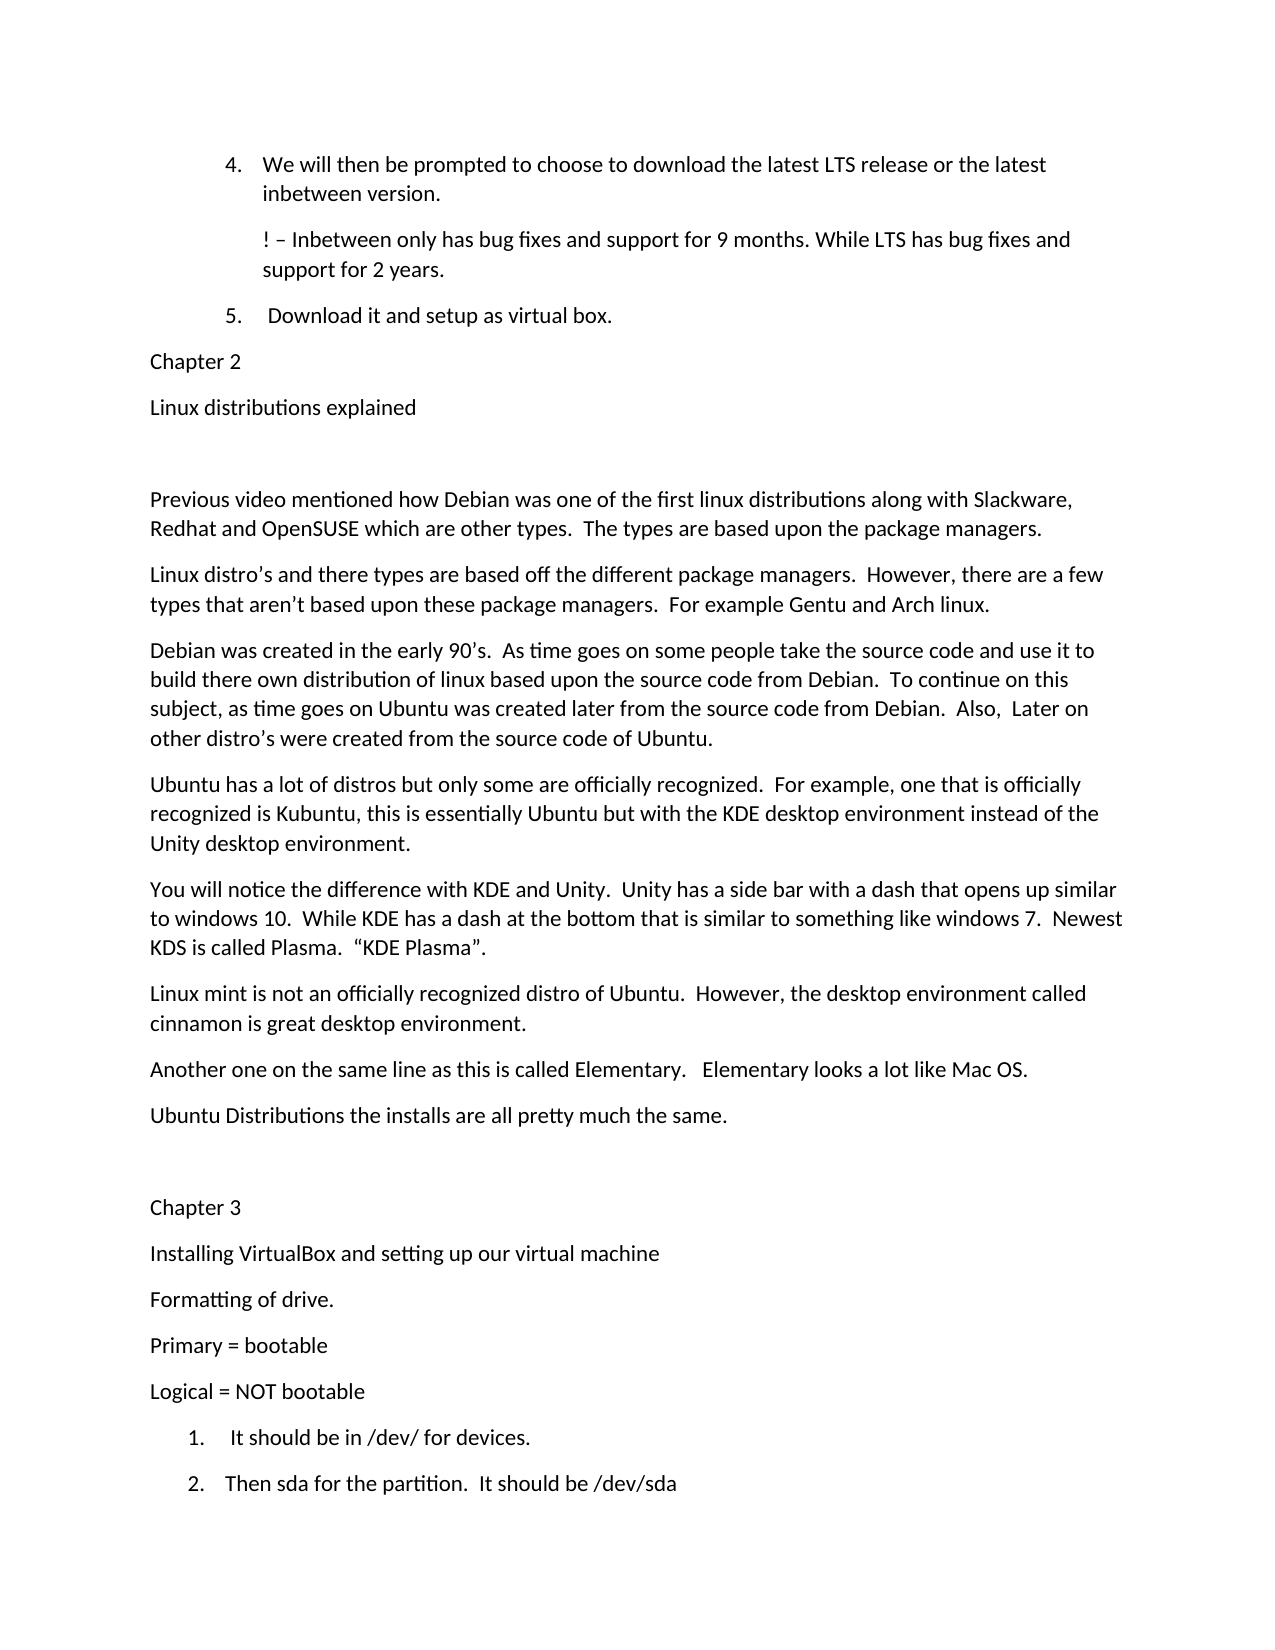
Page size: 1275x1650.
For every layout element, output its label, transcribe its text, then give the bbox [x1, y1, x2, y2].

list ! – Inbetween only has bug fixes and support for 9 months. While LTS has bug fixes and support for 2 years. [262, 225, 1125, 283]
text Linux distro’s and there types are based off the different package managers. However, there are a few types that aren’t based upon these package managers. For example Gentu and Arch linux. [150, 560, 1125, 618]
text Another one on the same line as this is called Elementary. Elementary looks a lot like Mac OS. [150, 1055, 1125, 1083]
text Linux mint is not an officially recognized distro of Ubuntu. However, the desktop environment called cinnamon is great desktop environment. [150, 979, 1125, 1037]
text Chapter 3 [150, 1193, 1125, 1221]
text Installing VirtualBox and setting up our virtual machine [150, 1239, 1125, 1267]
list We will then be prompted to choose to download the latest LTS release or the latest inbetween version. [225, 150, 1125, 207]
text Primary = bootable [150, 1331, 1125, 1359]
list Download it and setup as virtual box. [225, 301, 1125, 329]
text Linux distributions explained [150, 393, 1125, 421]
text Formatting of drive. [150, 1285, 1125, 1313]
text Previous video mentioned how Debian was one of the first linux distributions along with Slackware, Redhat and OpenSUSE which are other types. The types are based upon the package managers. [150, 485, 1125, 542]
text You will notice the difference with KDE and Unity. Unity has a side bar with a dash that opens up similar to windows 10. While KDE has a dash at the bottom that is similar to something like windows 7. Newest KDS is called Plasma. “KDE Plasma”. [150, 875, 1125, 962]
text Ubuntu Distributions the installs are all pretty much the same. [150, 1101, 1125, 1129]
text Chapter 2 [150, 347, 1125, 375]
text Debian was created in the early 90’s. As time goes on some people take the source code and use it to build there own distribution of linux based upon the source code from Debian. To continue on this subject, as time goes on Ubuntu was created later from the source code from Debian. Also, Later on other distro’s were created from the source code of Ubuntu. [150, 636, 1125, 752]
text Ubuntu has a lot of distros but only some are officially recognized. For example, one that is officially recognized is Kubuntu, this is essentially Ubuntu but with the KDE desktop environment instead of the Unity desktop environment. [150, 770, 1125, 857]
text Logical = NOT bootable [150, 1377, 1125, 1405]
list It should be in /dev/ for devices. [187, 1423, 1125, 1451]
list Then sda for the partition. It should be /dev/sda [187, 1469, 1125, 1497]
